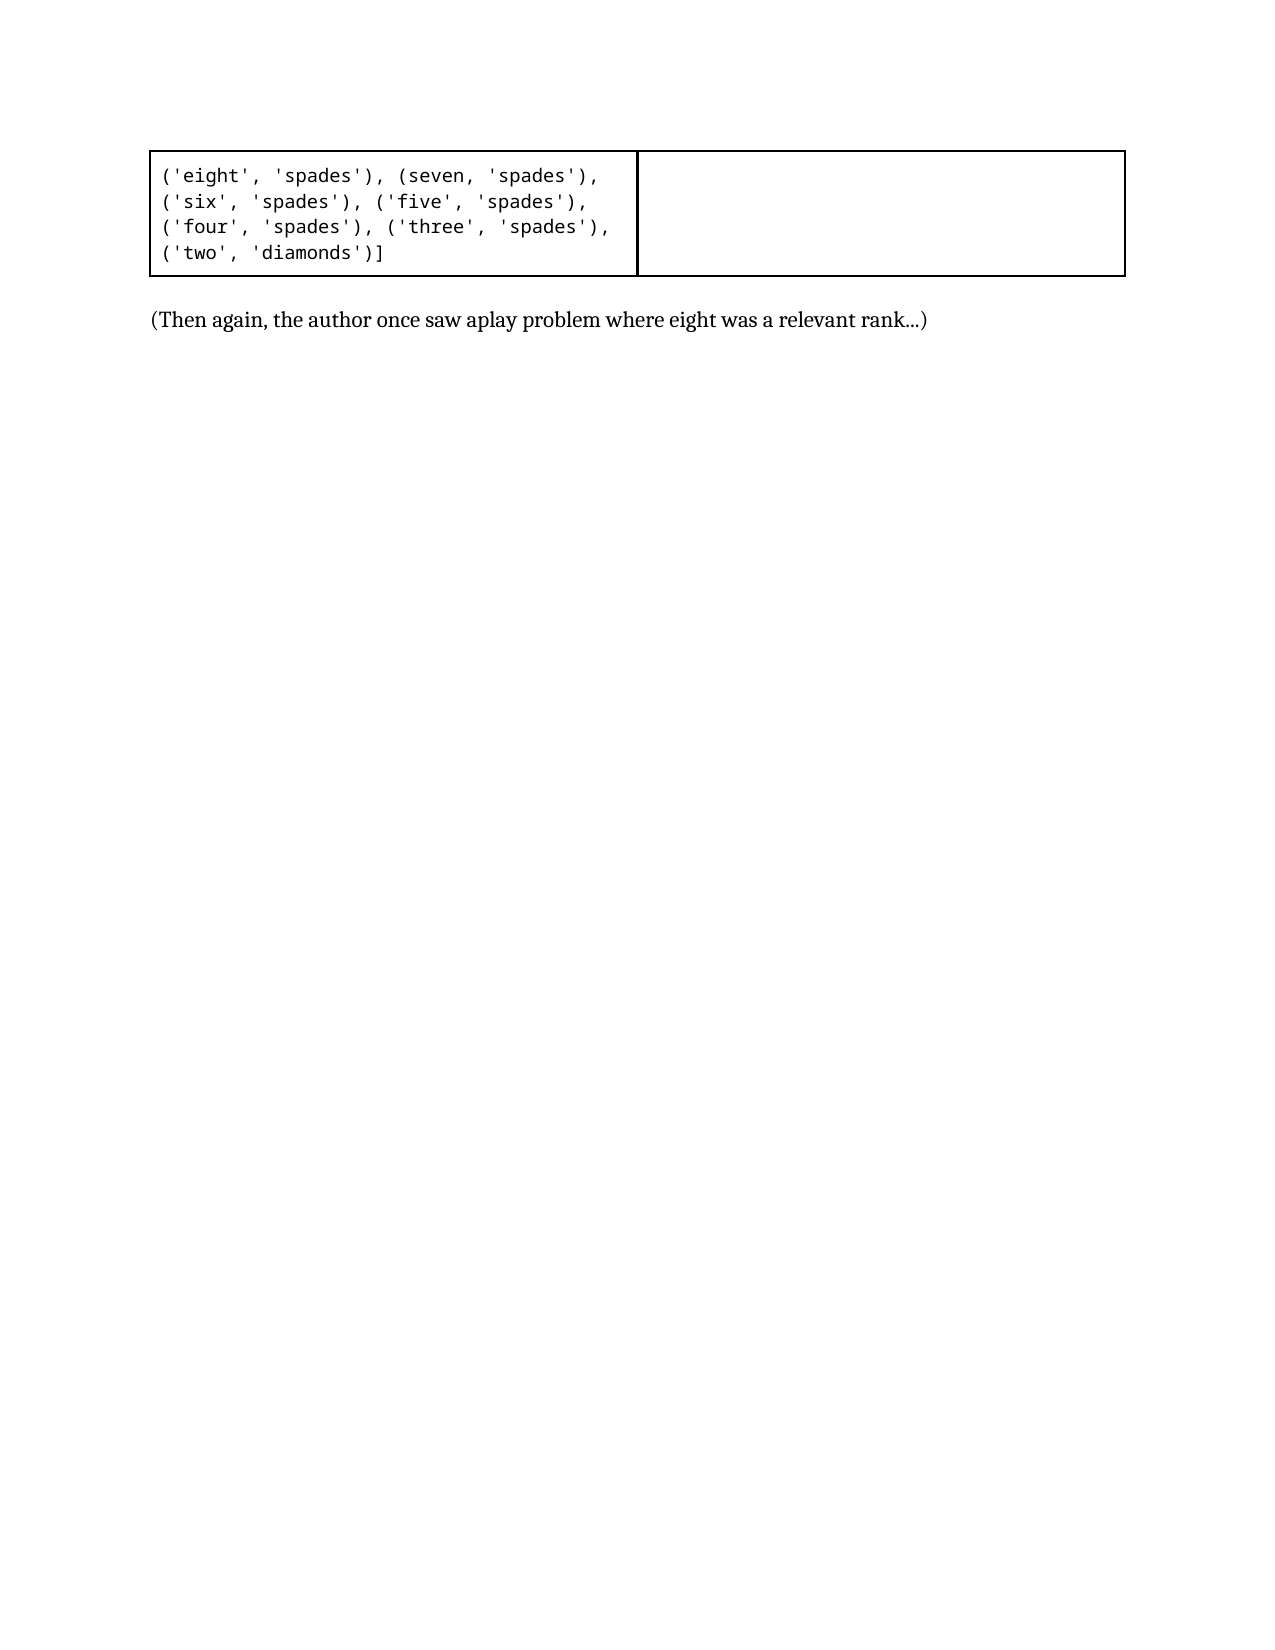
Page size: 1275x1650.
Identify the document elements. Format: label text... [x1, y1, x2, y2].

text (Then again, the author once saw aplay problem where eight was a relevant rank...) [150, 307, 1125, 334]
table_cell [639, 152, 1124, 275]
table_cell ('eight', 'spades'), (seven, 'spades'), ('six', 'spades'), ('five', 'spades'), ('four', 'spades'), ('three', 'spades'), ('two', 'diamonds')] [151, 152, 636, 275]
